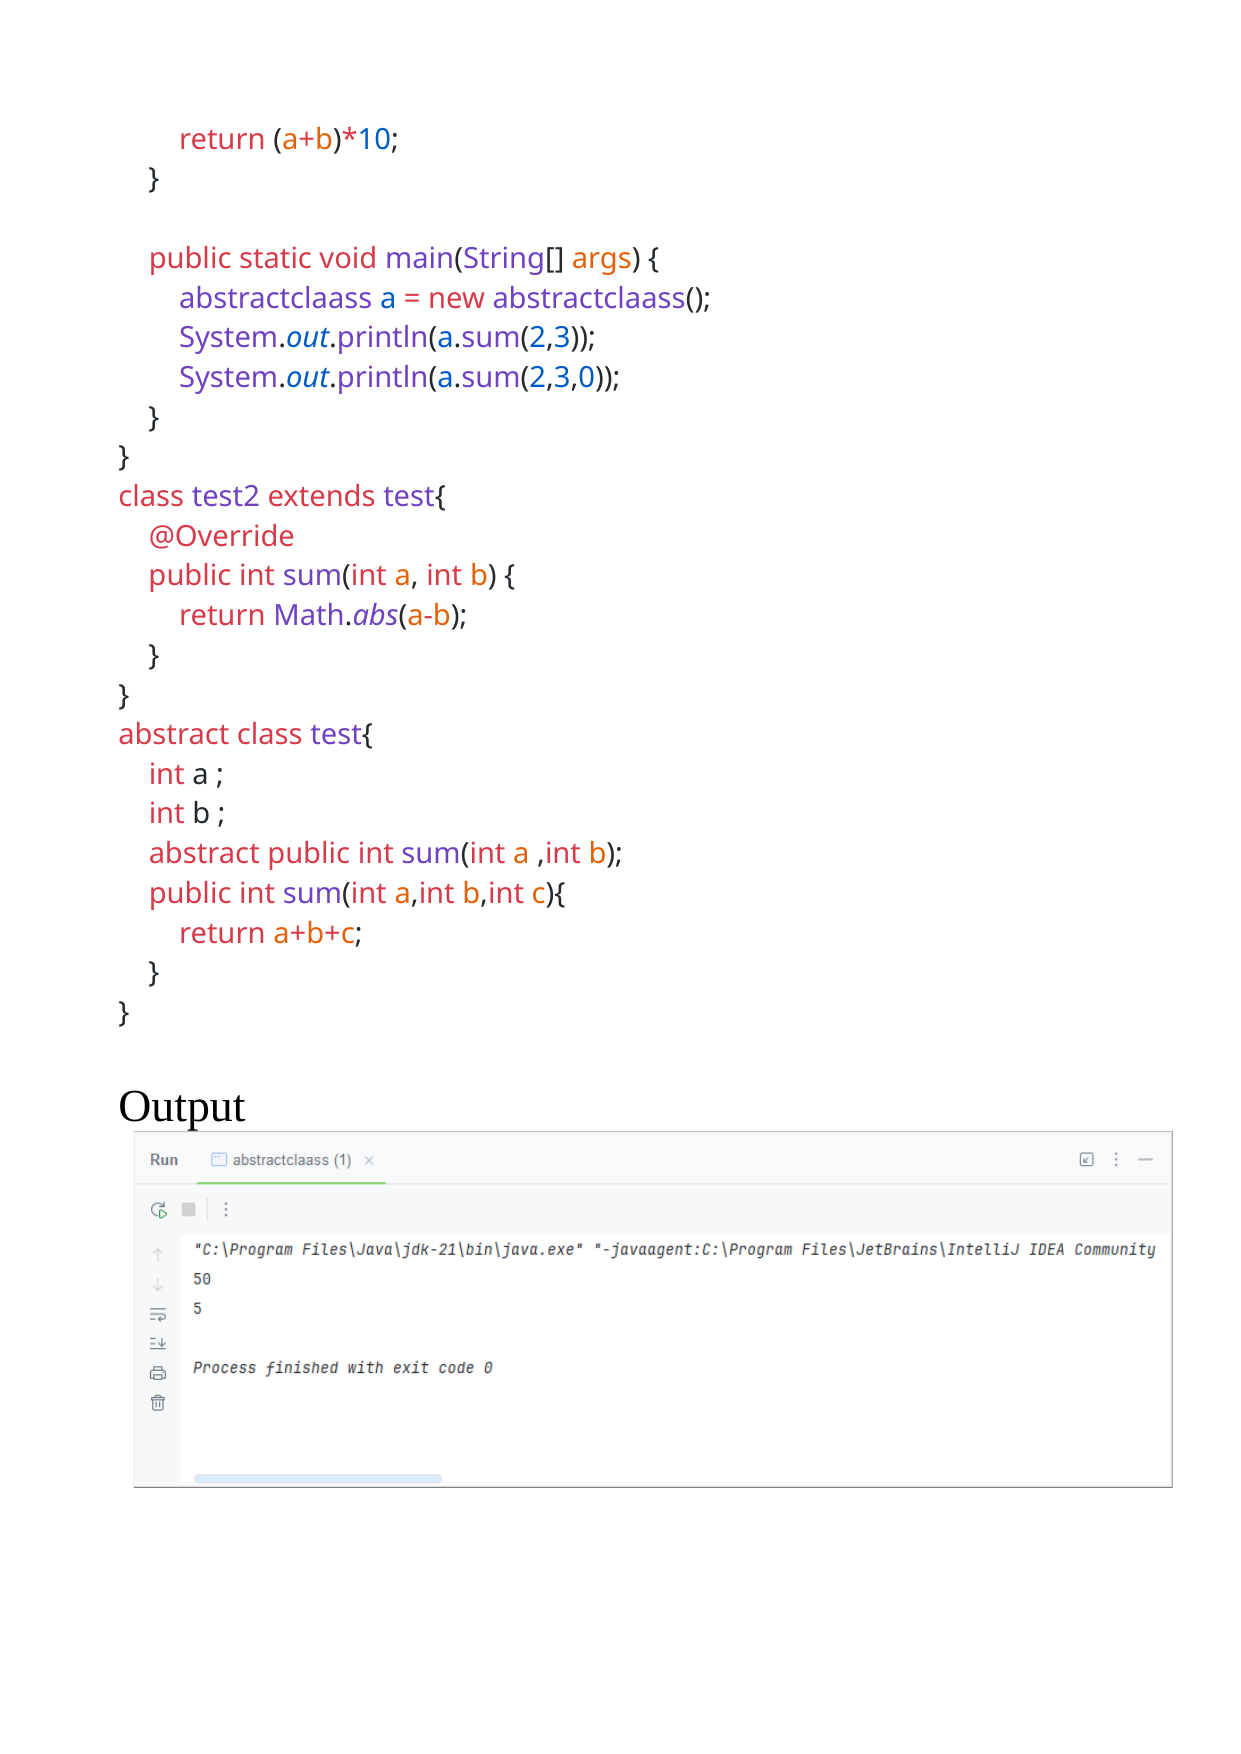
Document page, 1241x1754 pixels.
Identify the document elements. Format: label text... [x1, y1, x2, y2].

text Output [118, 1079, 1157, 1132]
picture [133, 1131, 1173, 1488]
text return (a+b)*10; } public static void main(String[] args) { abstractclaass a = new abstractclaass(); System.out.println(a.sum(2,3)); System.out.println(a.sum(2,3,0)); } } class test2 extends test{ @Override public int sum(int a, int b) { return Math.abs(a-b); } } abstract class test{ int a ; int b ; abstract public int sum(int a ,int b); public int sum(int a,int b,int c){ return a+b+c; } } [118, 118, 1157, 1031]
